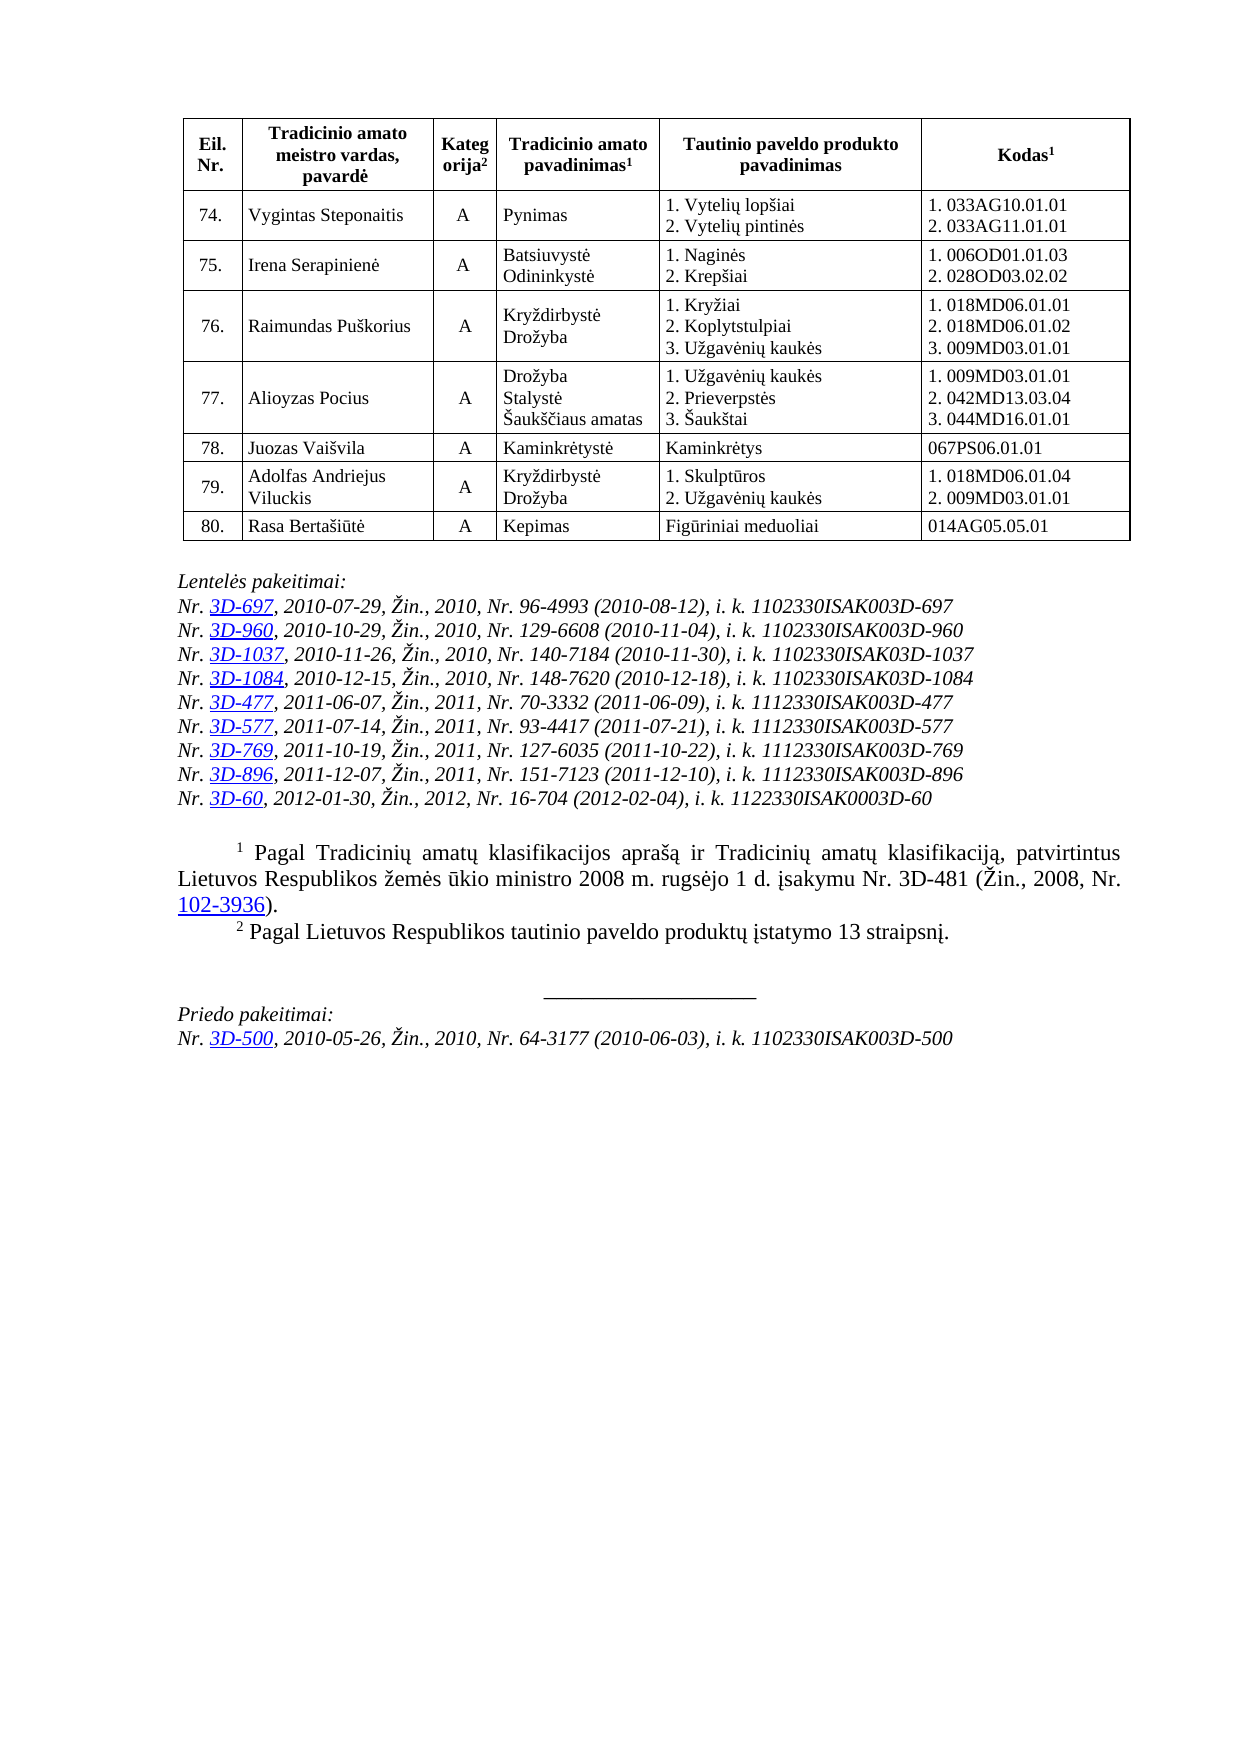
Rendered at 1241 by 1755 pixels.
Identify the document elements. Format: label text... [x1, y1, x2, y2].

table_cell 067PS06.01.01 [922, 434, 1129, 461]
table_cell 77. [184, 362, 242, 433]
table_cell A [434, 191, 496, 240]
table_cell A [434, 462, 496, 511]
text Priedo pakeitimai: [177, 1002, 1122, 1026]
table_cell A [434, 434, 496, 461]
text Nr. 3D-577, 2011-07-14, Žin., 2011, Nr. 93-4417 (2011-07-21), i. k. 1112330ISAK003D-577 [177, 714, 1122, 738]
text Nr. 3D-1084, 2010-12-15, Žin., 2010, Nr. 148-7620 (2010-12-18), i. k. 1102330ISAK03D-1084 [177, 666, 1122, 690]
text Nr. 3D-60, 2012-01-30, Žin., 2012, Nr. 16-704 (2012-02-04), i. k. 1122330ISAK0003D-60 [177, 786, 1122, 810]
table_cell Drožyba Stalystė Šaukščiaus amatas [497, 362, 659, 433]
table_cell Kepimas [497, 512, 659, 540]
table_cell Rasa Bertašiūtė [243, 512, 433, 540]
table_cell Pynimas [497, 191, 659, 240]
table_cell 1. 006OD01.01.03 2. 028OD03.02.02 [922, 241, 1129, 290]
table_cell A [434, 241, 496, 290]
table_cell 80. [184, 512, 242, 540]
table_cell A [434, 512, 496, 540]
text 1 Pagal Tradicinių amatų klasifikacijos aprašą ir Tradicinių amatų klasifikaciją, patvirtintus Lietuvos Respublikos žemės ūkio ministro 2008 m. rugsėjo 1 d. įsakymu Nr. 3D-481 (Žin., 2008, Nr. 102-3936). [177, 839, 1122, 918]
table_cell Vygintas Steponaitis [243, 191, 433, 240]
table_cell 79. [184, 462, 242, 511]
table_cell 76. [184, 291, 242, 361]
table_cell 1. Skulptūros 2. Užgavėnių kaukės [660, 462, 921, 511]
table_cell Raimundas Puškorius [243, 291, 433, 361]
text Nr. 3D-769, 2011-10-19, Žin., 2011, Nr. 127-6035 (2011-10-22), i. k. 1112330ISAK003D-769 [177, 738, 1122, 762]
table_header Tradicinio amato pavadinimas1 [497, 119, 659, 190]
table_cell Adolfas Andriejus Viluckis [243, 462, 433, 511]
table_header Eil. Nr. [184, 119, 242, 190]
table_cell 1. Vytelių lopšiai 2. Vytelių pintinės [660, 191, 921, 240]
table_cell A [434, 362, 496, 433]
table_header Tautinio paveldo produkto pavadinimas [660, 119, 921, 190]
table_cell 1. Naginės 2. Krepšiai [660, 241, 921, 290]
text Nr. 3D-477, 2011-06-07, Žin., 2011, Nr. 70-3332 (2011-06-09), i. k. 1112330ISAK003D-477 [177, 690, 1122, 714]
table_header Kodas1 [922, 119, 1129, 190]
table_cell Kaminkrėtys [660, 434, 921, 461]
text Nr. 3D-697, 2010-07-29, Žin., 2010, Nr. 96-4993 (2010-08-12), i. k. 1102330ISAK003D-697 [177, 593, 1122, 618]
text _________________ [177, 973, 1122, 1002]
table_cell 1. 018MD06.01.01 2. 018MD06.01.02 3. 009MD03.01.01 [922, 291, 1129, 361]
table_cell 1. 018MD06.01.04 2. 009MD03.01.01 [922, 462, 1129, 511]
table_cell 1. Kryžiai 2. Koplytstulpiai 3. Užgavėnių kaukės [660, 291, 921, 361]
text Nr. 3D-500, 2010-05-26, Žin., 2010, Nr. 64-3177 (2010-06-03), i. k. 1102330ISAK003D-500 [177, 1026, 1122, 1050]
table_cell 75. [184, 241, 242, 290]
table_cell Kaminkrėtystė [497, 434, 659, 461]
text 2 Pagal Lietuvos Respublikos tautinio paveldo produktų įstatymo 13 straipsnį. [177, 918, 1122, 944]
table_cell 1. 033AG10.01.01 2. 033AG11.01.01 [922, 191, 1129, 240]
table_cell A [434, 291, 496, 361]
text Lentelės pakeitimai: [177, 569, 1122, 593]
table_cell 1. Užgavėnių kaukės 2. Prieverpstės 3. Šaukštai [660, 362, 921, 433]
table_cell Figūriniai meduoliai [660, 512, 921, 540]
table_cell Alioyzas Pocius [243, 362, 433, 433]
text Nr. 3D-896, 2011-12-07, Žin., 2011, Nr. 151-7123 (2011-12-10), i. k. 1112330ISAK003D-896 [177, 762, 1122, 786]
table_cell Batsiuvystė Odininkystė [497, 241, 659, 290]
table_cell 014AG05.05.01 [922, 512, 1129, 540]
table_cell 1. 009MD03.01.01 2. 042MD13.03.04 3. 044MD16.01.01 [922, 362, 1129, 433]
table_cell 74. [184, 191, 242, 240]
table_cell Kryždirbystė Drožyba [497, 291, 659, 361]
table_cell Kryždirbystė Drožyba [497, 462, 659, 511]
text Nr. 3D-1037, 2010-11-26, Žin., 2010, Nr. 140-7184 (2010-11-30), i. k. 1102330ISAK03D-1037 [177, 642, 1122, 666]
table_header Kategorija2 [434, 119, 496, 190]
table_header Tradicinio amato meistro vardas, pavardė [243, 119, 433, 190]
table_cell Juozas Vaišvila [243, 434, 433, 461]
table_cell Irena Serapinienė [243, 241, 433, 290]
text Nr. 3D-960, 2010-10-29, Žin., 2010, Nr. 129-6608 (2010-11-04), i. k. 1102330ISAK003D-960 [177, 618, 1122, 642]
table_cell 78. [184, 434, 242, 461]
